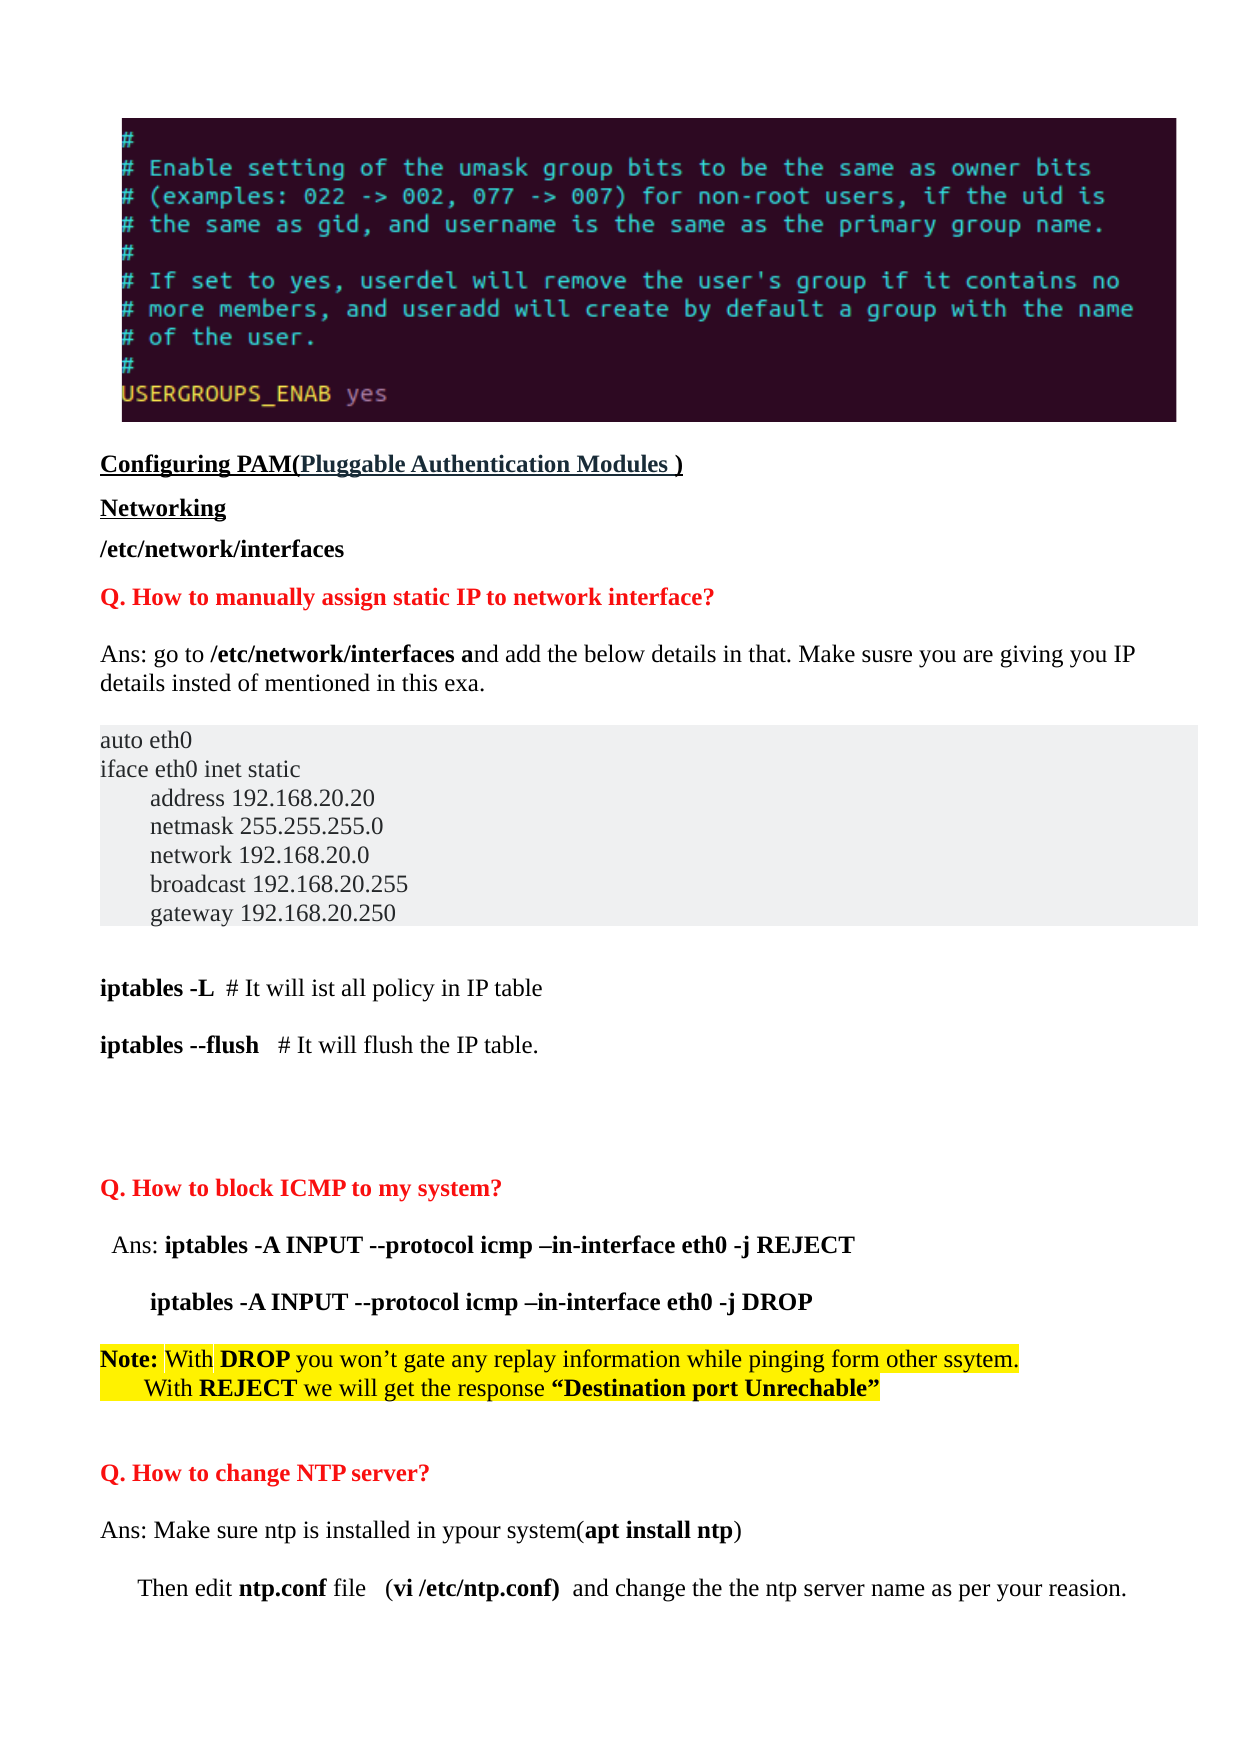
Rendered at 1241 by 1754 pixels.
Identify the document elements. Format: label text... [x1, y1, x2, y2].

text iface eth0 inet static [100, 754, 1198, 783]
text Ans: iptables -A INPUT --protocol icmp –in-interface eth0 -j REJECT [100, 1230, 1198, 1258]
text /etc/network/interfaces [100, 534, 1198, 563]
text Ans: Make sure ntp is installed in ypour system(apt install ntp) [100, 1516, 1198, 1544]
text Q. How to change NTP server? [100, 1458, 1198, 1487]
subtitle Networking [100, 493, 1198, 522]
text netmask 255.255.255.0 [100, 811, 1198, 840]
text Then edit ntp.conf file (vi /etc/ntp.conf) and change the the ntp server name as per your reasion. [100, 1573, 1198, 1601]
text network 192.168.20.0 [100, 840, 1198, 869]
text address 192.168.20.20 [100, 783, 1198, 811]
text iptables --flush # It will flush the IP table. [100, 1031, 1198, 1059]
text Ans: go to /etc/network/interfaces and add the below details in that. Make susre you are giving you IP details insted of mentioned in this exa. [100, 639, 1198, 696]
text broadcast 192.168.20.255 [100, 869, 1198, 898]
text Q. How to manually assign static IP to network interface? [100, 582, 1198, 611]
text iptables -L # It will ist all policy in IP table [100, 973, 1198, 1002]
text Configuring PAM(Pluggable Authentication Modules ) [100, 449, 1198, 478]
text Note: With DROP you won’t gate any replay information while pinging form other ssytem. [100, 1344, 1198, 1373]
text gateway 192.168.20.250 [100, 898, 1198, 926]
text auto eth0 [100, 725, 1198, 754]
text iptables -A INPUT --protocol icmp –in-interface eth0 -j DROP [100, 1287, 1198, 1316]
text With REJECT we will get the response “Destination port Unrechable” [100, 1373, 1198, 1401]
picture [121, 118, 1177, 422]
text Q. How to block ICMP to my system? [100, 1173, 1198, 1201]
